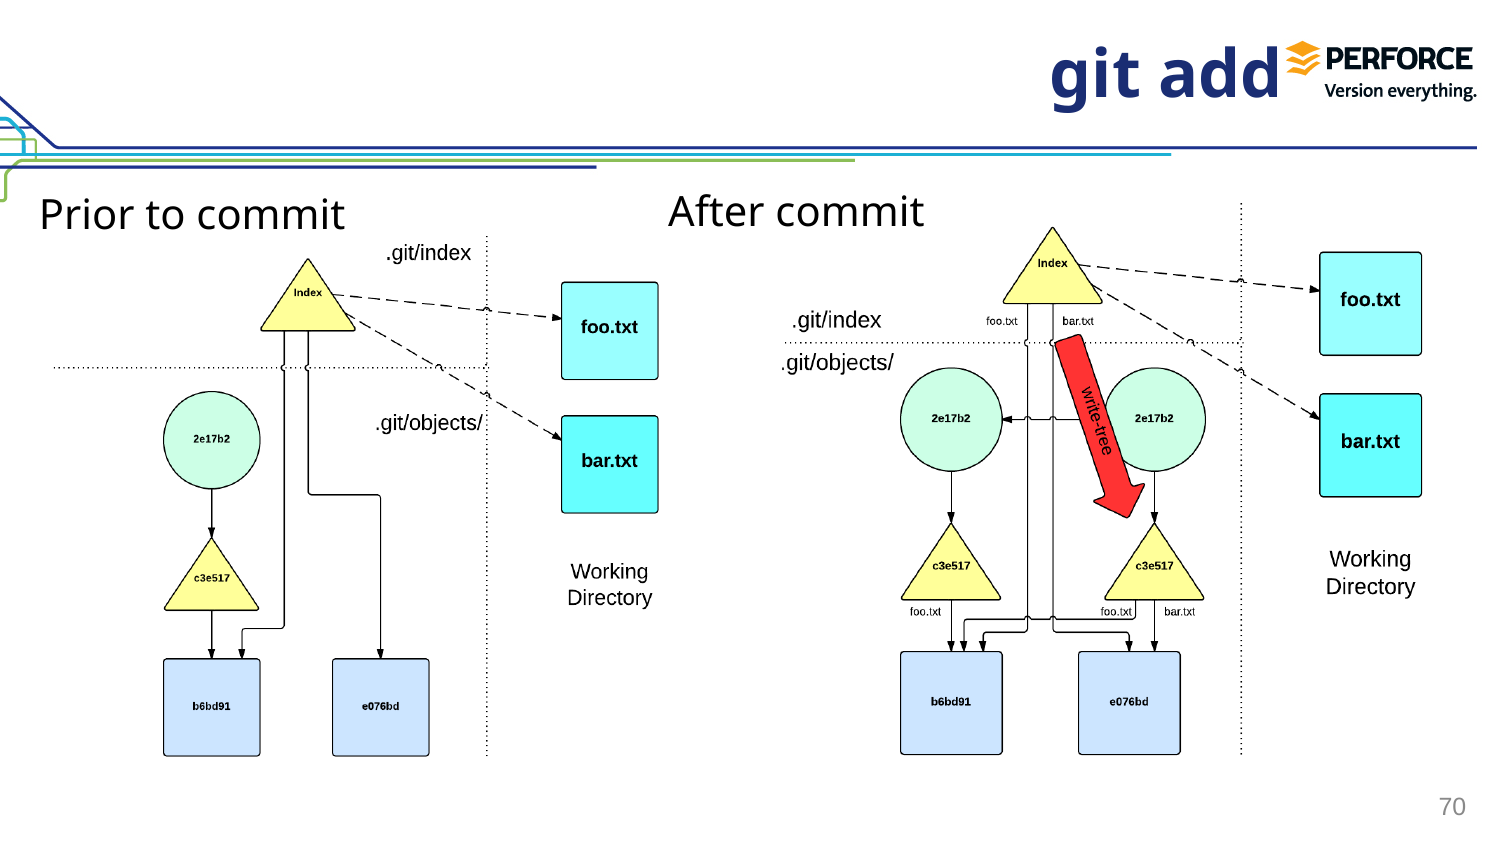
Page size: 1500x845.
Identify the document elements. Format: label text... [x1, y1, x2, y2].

text_box [1131, 782, 1482, 828]
title git add [1035, 0, 1336, 141]
picture [0, 0, 1500, 845]
text_box Prior to commit [24, 180, 346, 245]
text_box After commit [653, 177, 931, 243]
